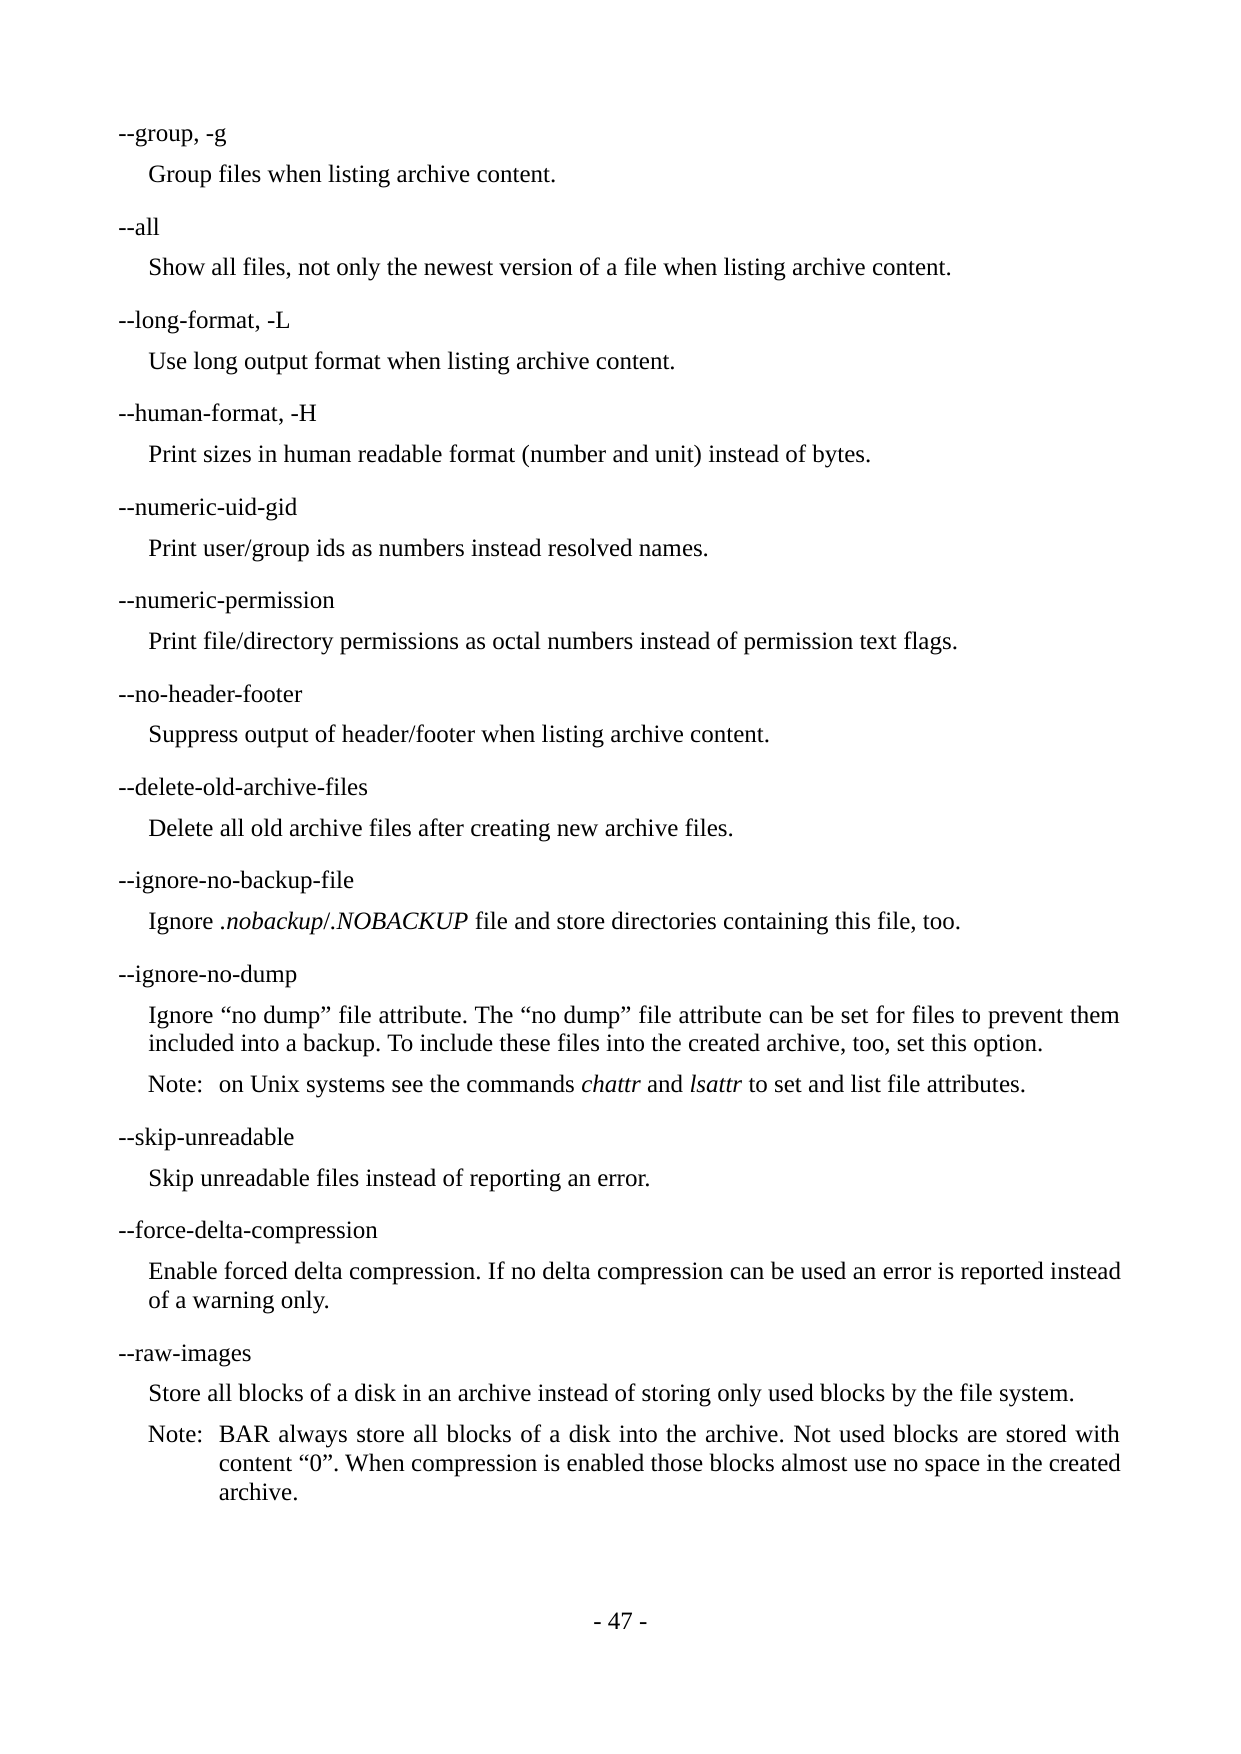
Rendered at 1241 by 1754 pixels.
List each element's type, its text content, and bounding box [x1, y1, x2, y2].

text Store all blocks of a disk in an archive instead of storing only used blocks by the file system. [148, 1378, 1122, 1407]
text Print user/group ids as numbers instead resolved names. [148, 533, 1122, 561]
text Suppress output of header/footer when listing archive content. [148, 719, 1122, 748]
text Ignore “no dump” file attribute. The “no dump” file attribute can be set for files to prevent them included into a backup. To include these files into the created archive, too, set this option. [148, 1000, 1122, 1057]
text Note: on Unix systems see the commands chattr and lsattr to set and list file attributes. [148, 1069, 1122, 1098]
title --force-delta-compression [118, 1215, 1122, 1244]
title --numeric-permission [118, 585, 1122, 614]
text Ignore .nobackup/.NOBACKUP file and store directories containing this file, too. [148, 906, 1122, 935]
title --delete-old-archive-files [118, 772, 1122, 801]
text Print sizes in human readable format (number and unit) instead of bytes. [148, 439, 1122, 468]
title --ignore-no-backup-file [118, 866, 1122, 894]
text Show all files, not only the newest version of a file when listing archive content. [148, 252, 1122, 281]
text Enable forced delta compression. If no delta compression can be used an error is reported instead of a warning only. [148, 1256, 1122, 1314]
title --numeric-uid-gid [118, 492, 1122, 521]
text Print file/directory permissions as octal numbers instead of permission text flags. [148, 626, 1122, 655]
title --human-format, -H [118, 398, 1122, 427]
text Delete all old archive files after creating new archive files. [148, 813, 1122, 842]
title --no-header-footer [118, 679, 1122, 707]
title --skip-unreadable [118, 1122, 1122, 1151]
title --raw-images [118, 1338, 1122, 1366]
title --ignore-no-dump [118, 959, 1122, 988]
text Use long output format when listing archive content. [148, 346, 1122, 374]
text Note: BAR always store all blocks of a disk into the archive. Not used blocks are stored with content “0”. When compression is enabled those blocks almost use no space in the created archive. [148, 1419, 1122, 1505]
title --group, -g [118, 118, 1122, 147]
title --long-format, -L [118, 305, 1122, 334]
title --all [118, 212, 1122, 240]
text Group files when listing archive content. [148, 159, 1122, 188]
text Skip unreadable files instead of reporting an error. [148, 1163, 1122, 1191]
